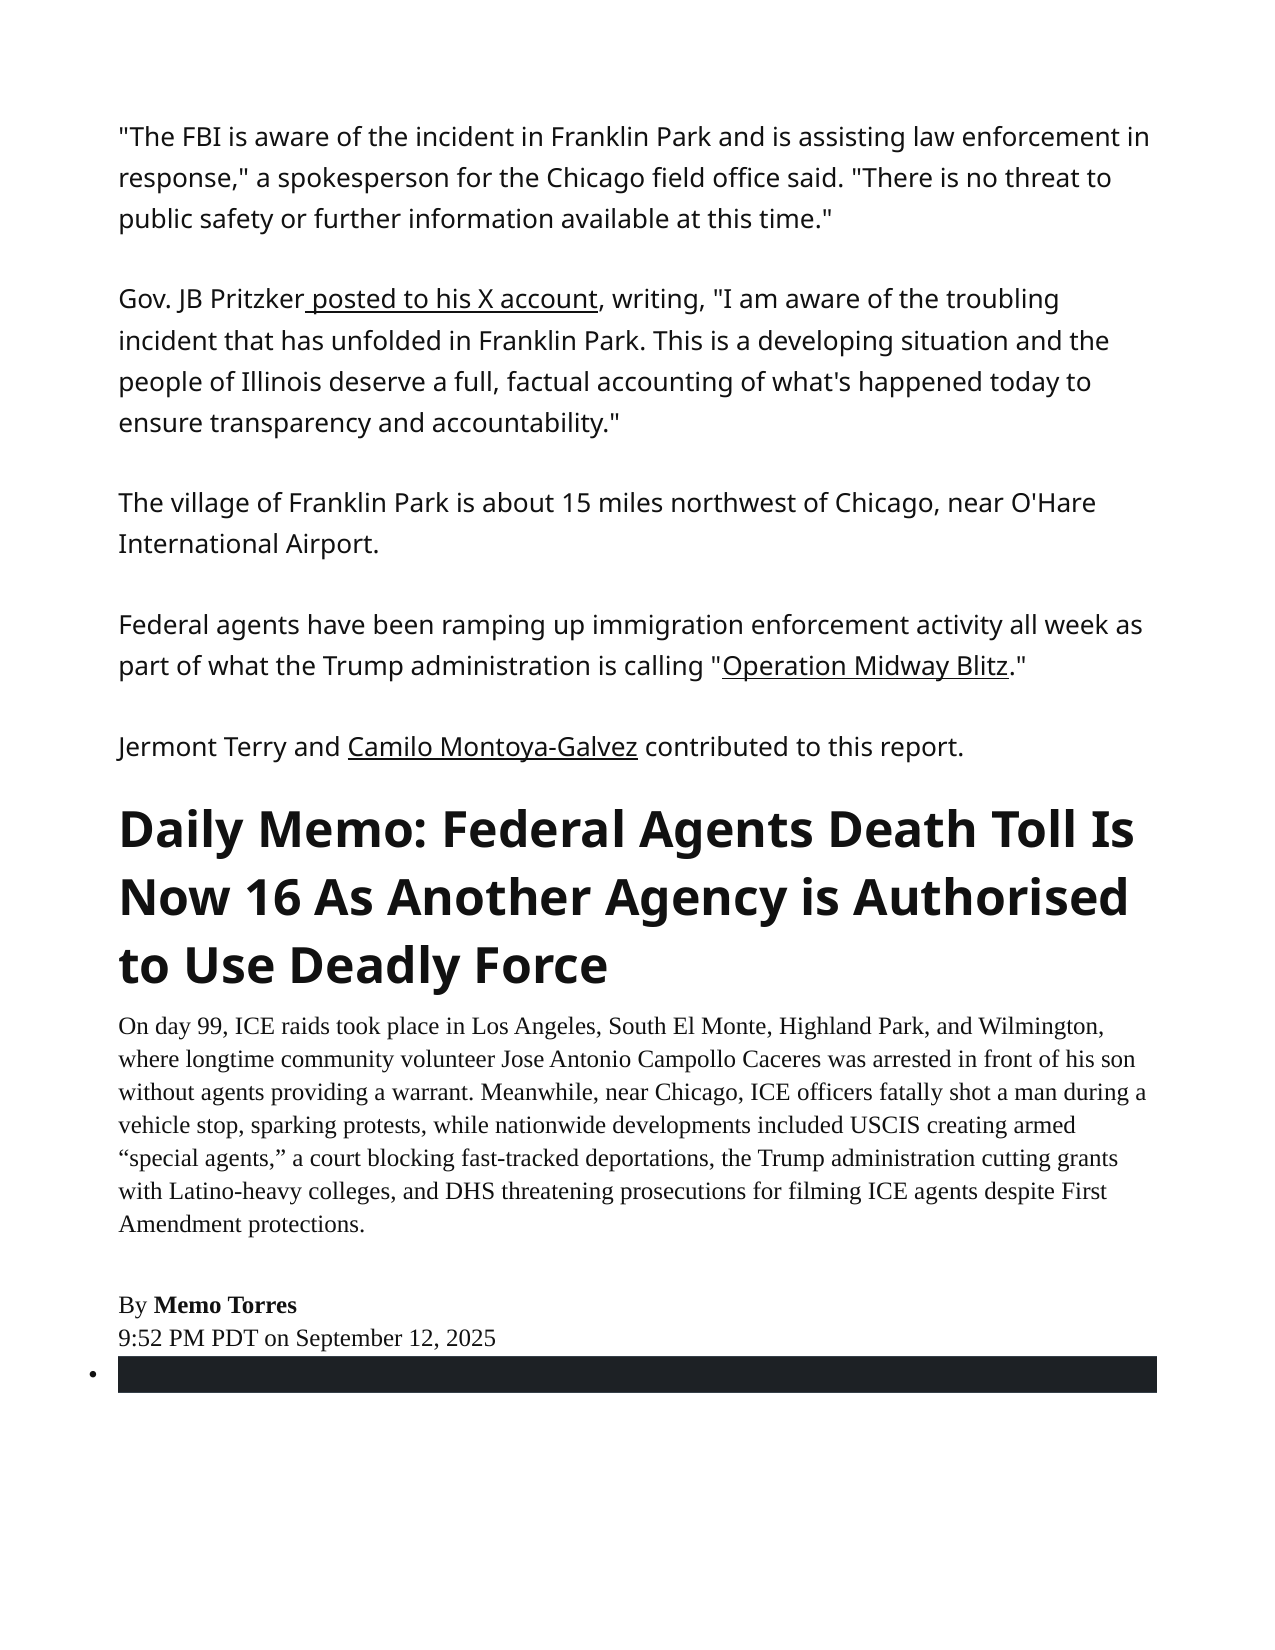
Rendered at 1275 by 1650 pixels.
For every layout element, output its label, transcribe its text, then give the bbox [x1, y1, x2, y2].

text The village of Franklin Park is about 15 miles northwest of Chicago, near O'Hare International Airport. [118, 484, 1157, 561]
text Federal agents have been ramping up immigration enforcement activity all week as part of what the Trump administration is calling "Operation Midway Blitz." [118, 606, 1157, 683]
text By Memo Torres [118, 1290, 1157, 1319]
subtitle Daily Memo: Federal Agents Death Toll Is Now 16 As Another Agency is Authorised to Use Deadly Force [118, 794, 1157, 998]
text Jermont Terry and Camilo Montoya-Galvez contributed to this report. [118, 728, 1157, 764]
text Gov. JB Pritzker posted to his X account, writing, "I am aware of the troubling incident that has unfolded in Franklin Park. This is a developing situation and the people of Illinois deserve a full, factual accounting of what's happened today to ensure transparency and accountability." [118, 281, 1157, 440]
text On day 99, ICE raids took place in Los Angeles, South El Monte, Highland Park, and Wilmington, where longtime community volunteer Jose Antonio Campollo Caceres was arrested in front of his son without agents providing a warrant. Meanwhile, near Chicago, ICE officers fatally shot a man during a vehicle stop, sparking protests, while nationwide developments included USCIS creating armed “special agents,” a court blocking fast-tracked deportations, the Trump administration cutting grants with Latino-heavy colleges, and DHS threatening prosecutions for filming ICE agents despite First Amendment protections. [118, 1011, 1157, 1238]
text "The FBI is aware of the incident in Franklin Park and is assisting law enforcement in response," a spokesperson for the Chicago field office said. "There is no threat to public safety or further information available at this time." [118, 118, 1157, 236]
text 9:52 PM PDT on September 12, 2025 [118, 1323, 1157, 1352]
